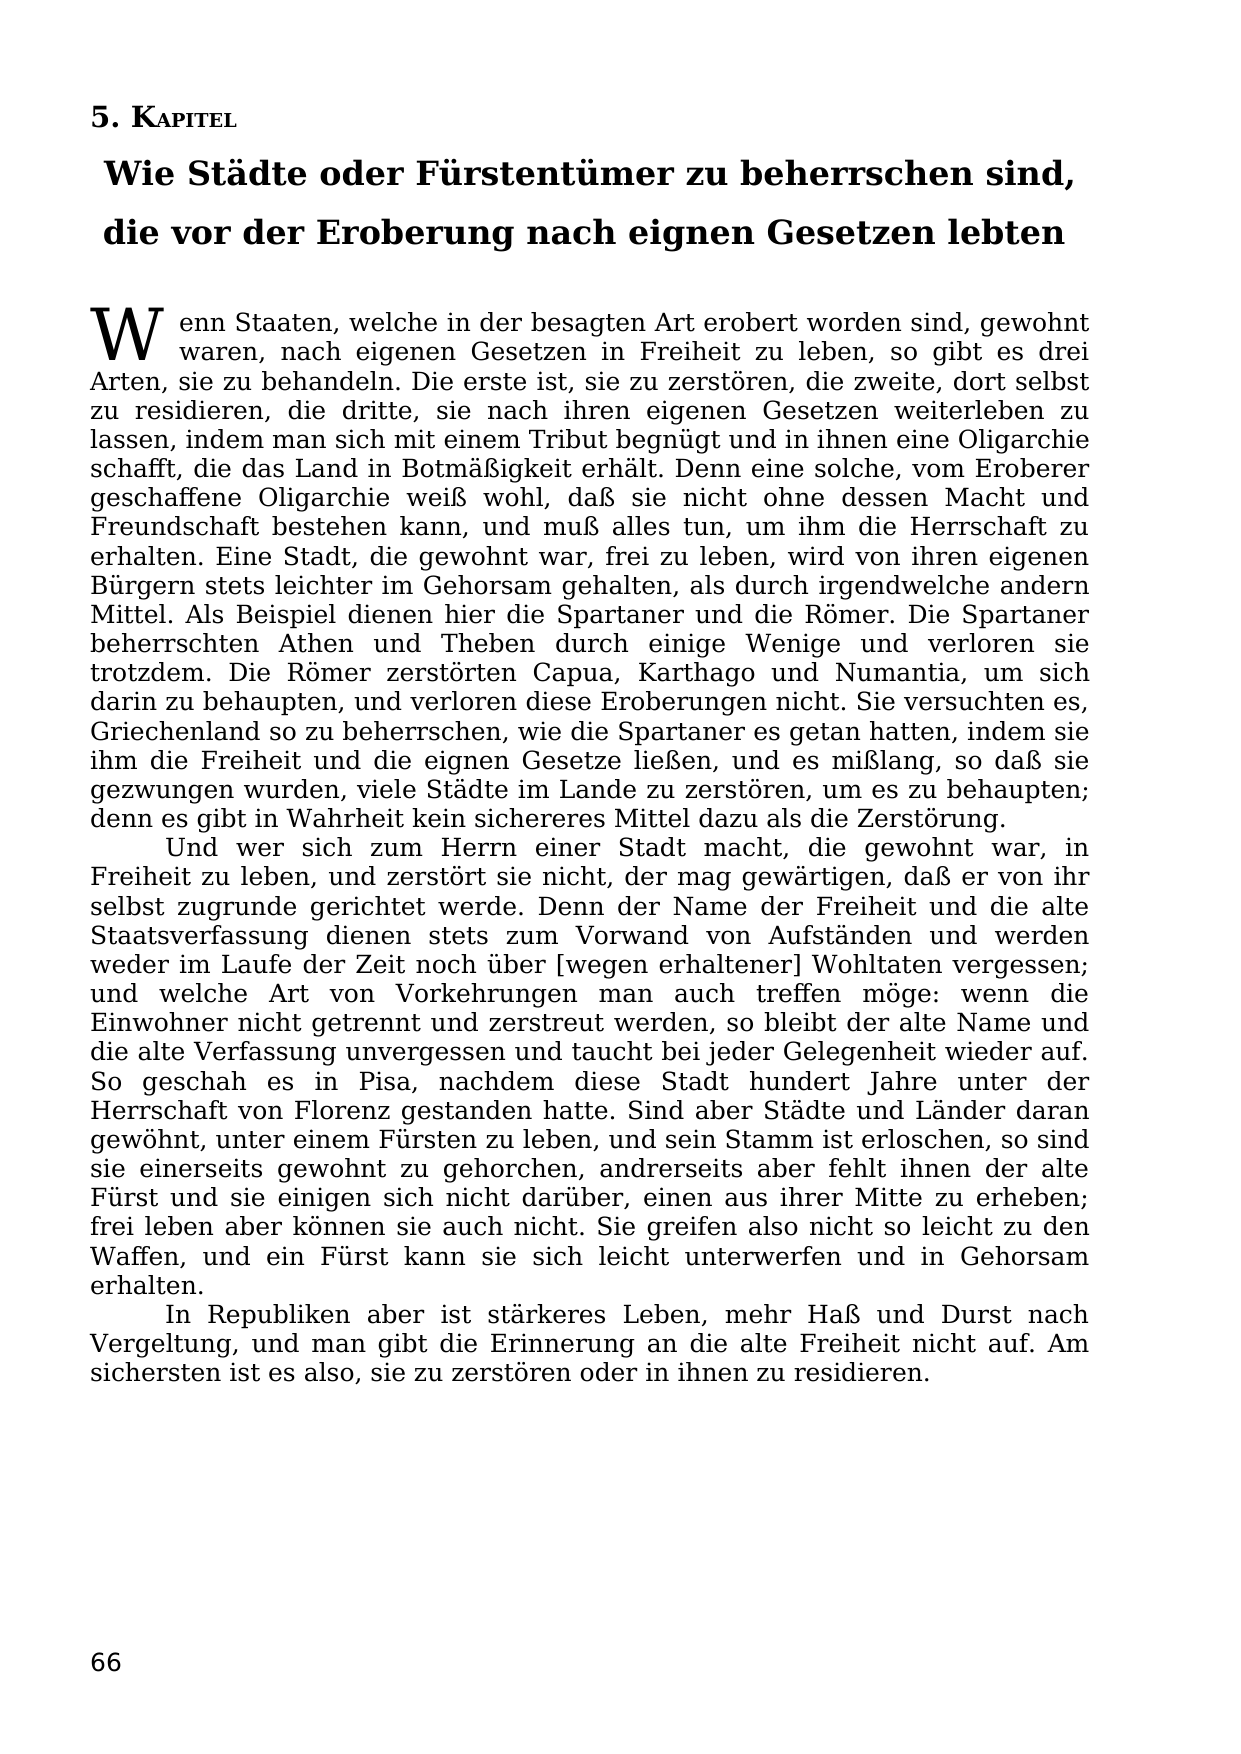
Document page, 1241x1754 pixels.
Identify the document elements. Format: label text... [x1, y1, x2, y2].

text Wenn Staaten, welche in der besagten Art erobert worden sind, gewohnt waren, nach eigenen Gesetzen in Freiheit zu leben, so gibt es drei Arten, sie zu behandeln. Die erste ist, sie zu zerstören, die zweite, dort selbst zu residieren, die dritte, sie nach ihren eigenen Gesetzen weiterleben zu lassen, indem man sich mit einem Tribut begnügt und in ihnen eine Oligarchie schafft, die das Land in Botmäßigkeit erhält. Denn eine solche, vom Eroberer geschaffene Oligarchie weiß wohl, daß sie nicht ohne dessen Macht und Freundschaft bestehen kann, und muß alles tun, um ihm die Herrschaft zu erhalten. Eine Stadt, die gewohnt war, frei zu leben, wird von ihren eigenen Bürgern stets leichter im Gehorsam gehalten, als durch irgendwelche andern Mittel. Als Beispiel dienen hier die Spartaner und die Römer. Die Spartaner beherrschten Athen und Theben durch einige Wenige und verloren sie trotzdem. Die Römer zerstörten Capua, Karthago und Numantia, um sich darin zu behaupten, und verloren diese Eroberungen nicht. Sie versuchten es, Griechenland so zu beherrschen, wie die Spartaner es getan hatten, indem sie ihm die Freiheit und die eignen Gesetze ließen, und es mißlang, so daß sie gezwungen wurden, viele Städte im Lande zu zerstören, um es zu behaupten; denn es gibt in Wahrheit kein sichereres Mittel dazu als die Zerstörung. [90, 308, 1091, 833]
text In Republiken aber ist stärkeres Leben, mehr Haß und Durst nach Vergeltung, und man gibt die Erinnerung an die alte Freiheit nicht auf. Am sichersten ist es also, sie zu zerstören oder in ihnen zu residieren. [90, 1300, 1091, 1387]
text 5. Kapitel [90, 75, 1091, 134]
text Und wer sich zum Herrn einer Stadt macht, die gewohnt war, in Freiheit zu leben, und zerstört sie nicht, der mag gewärtigen, daß er von ihr selbst zugrunde gerichtet werde. Denn der Name der Freiheit und die alte Staatsverfassung dienen stets zum Vorwand von Aufständen und werden weder im Laufe der Zeit noch über [wegen erhaltener] Wohltaten vergessen; und welche Art von Vorkehrungen man auch treffen möge: wenn die Einwohner nicht getrennt und zerstreut werden, so bleibt der alte Name und die alte Verfassung unvergessen und taucht bei jeder Gelegenheit wieder auf. So geschah es in Pisa, nachdem diese Stadt hundert Jahre unter der Herrschaft von Florenz gestanden hatte. Sind aber Städte und Länder daran gewöhnt, unter einem Fürsten zu leben, und sein Stamm ist erloschen, so sind sie einerseits gewohnt zu gehorchen, andrerseits aber fehlt ihnen der alte Fürst und sie einigen sich nicht darüber, einen aus ihrer Mitte zu erheben; frei leben aber können sie auch nicht. Sie greifen also nicht so leicht zu den Waffen, und ein Fürst kann sie sich leicht unterwerfen und in Gehorsam erhalten. [90, 833, 1091, 1300]
text Wie Städte oder Fürstentümer zu beherrschen sind, die vor der Eroberung nach eignen Gesetzen lebten [90, 134, 1091, 252]
